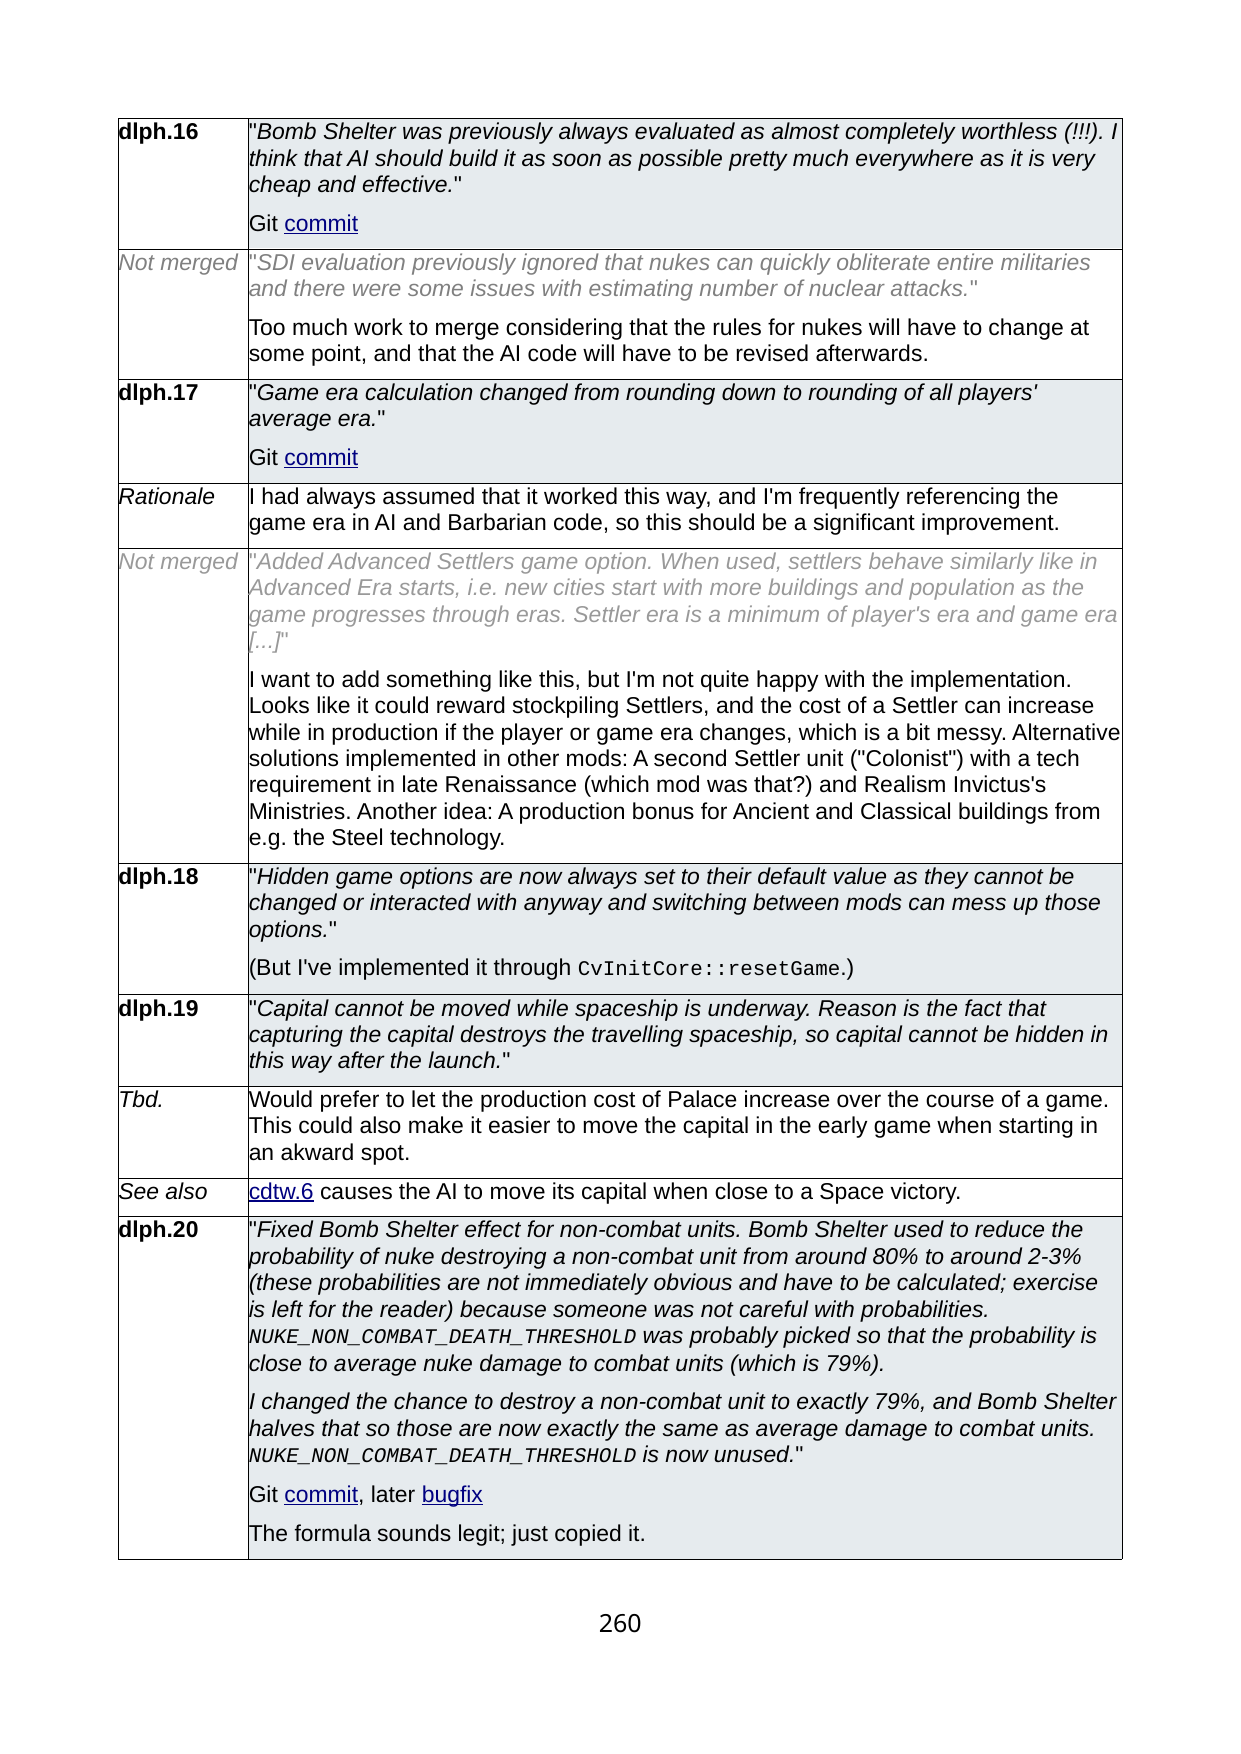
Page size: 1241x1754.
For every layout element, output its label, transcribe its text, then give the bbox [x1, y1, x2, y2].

table_cell See also [119, 1179, 248, 1216]
table_cell dlph.16 [119, 119, 248, 248]
table_cell "Added Advanced Settlers game option. When used, settlers behave similarly like in Advanced Era starts, i.e. new cities start with more buildings and population as the game progresses through eras. Settler era is a minimum of player's era and game era [...]" I want to add something like this, but I'm not quite happy with the implementation. Looks like it could reward stockpiling Settlers, and the cost of a Settler can increase while in production if the player or game era changes, which is a bit messy. Alternative solutions implemented in other mods: A second Settler unit ("Colonist") with a tech requirement in late Renaissance (which mod was that?) and Realism Invictus's Ministries. Another idea: A production bonus for Ancient and Classical buildings from e.g. the Steel technology. [249, 549, 1122, 863]
table_cell "Hidden game options are now always set to their default value as they cannot be changed or interacted with anyway and switching between mods can mess up those options." (But I've implemented it through CvInitCore::resetGame.) [249, 864, 1122, 994]
table_cell Would prefer to let the production cost of Palace increase over the course of a game. This could also make it easier to move the capital in the early game when starting in an akward spot. [249, 1087, 1122, 1177]
table_cell dlph.18 [119, 864, 248, 994]
table_cell "Fixed Bomb Shelter effect for non-combat units. Bomb Shelter used to reduce the probability of nuke destroying a non-combat unit from around 80% to around 2-3% (these probabilities are not immediately obvious and have to be calculated; exercise is left for the reader) because someone was not careful with probabilities. NUKE_NON_COMBAT_DEATH_THRESHOLD was probably picked so that the probability is close to average nuke damage to combat units (which is 79%). I changed the chance to destroy a non-combat unit to exactly 79%, and Bomb Shelter halves that so those are now exactly the same as average damage to combat units. NUKE_NON_COMBAT_DEATH_THRESHOLD is now unused." Git commit, later bugfix The formula sounds legit; just copied it. [249, 1217, 1122, 1559]
table_cell dlph.17 [119, 380, 248, 483]
table_cell I had always assumed that it worked this way, and I'm frequently referencing the game era in AI and Barbarian code, so this should be a significant improvement. [249, 484, 1122, 548]
table_cell dlph.20 [119, 1217, 248, 1559]
table_cell Not merged [119, 250, 248, 379]
table_cell cdtw.6 causes the AI to move its capital when close to a Space victory. [249, 1179, 1122, 1216]
table_cell Rationale [119, 484, 248, 548]
table_cell Tbd. [119, 1087, 248, 1177]
table_cell "Bomb Shelter was previously always evaluated as almost completely worthless (!!!). I think that AI should build it as soon as possible pretty much everywhere as it is very cheap and effective." Git commit [249, 119, 1122, 248]
table_cell Not merged [119, 549, 248, 863]
table_cell "Capital cannot be moved while spaceship is underway. Reason is the fact that capturing the capital destroys the travelling spaceship, so capital cannot be hidden in this way after the launch." [249, 995, 1122, 1086]
table_cell dlph.19 [119, 995, 248, 1086]
table_cell "Game era calculation changed from rounding down to rounding of all players' average era." Git commit [249, 380, 1122, 483]
table_cell "SDI evaluation previously ignored that nukes can quickly obliterate entire militaries and there were some issues with estimating number of nuclear attacks." Too much work to merge considering that the rules for nukes will have to change at some point, and that the AI code will have to be revised afterwards. [249, 250, 1122, 379]
